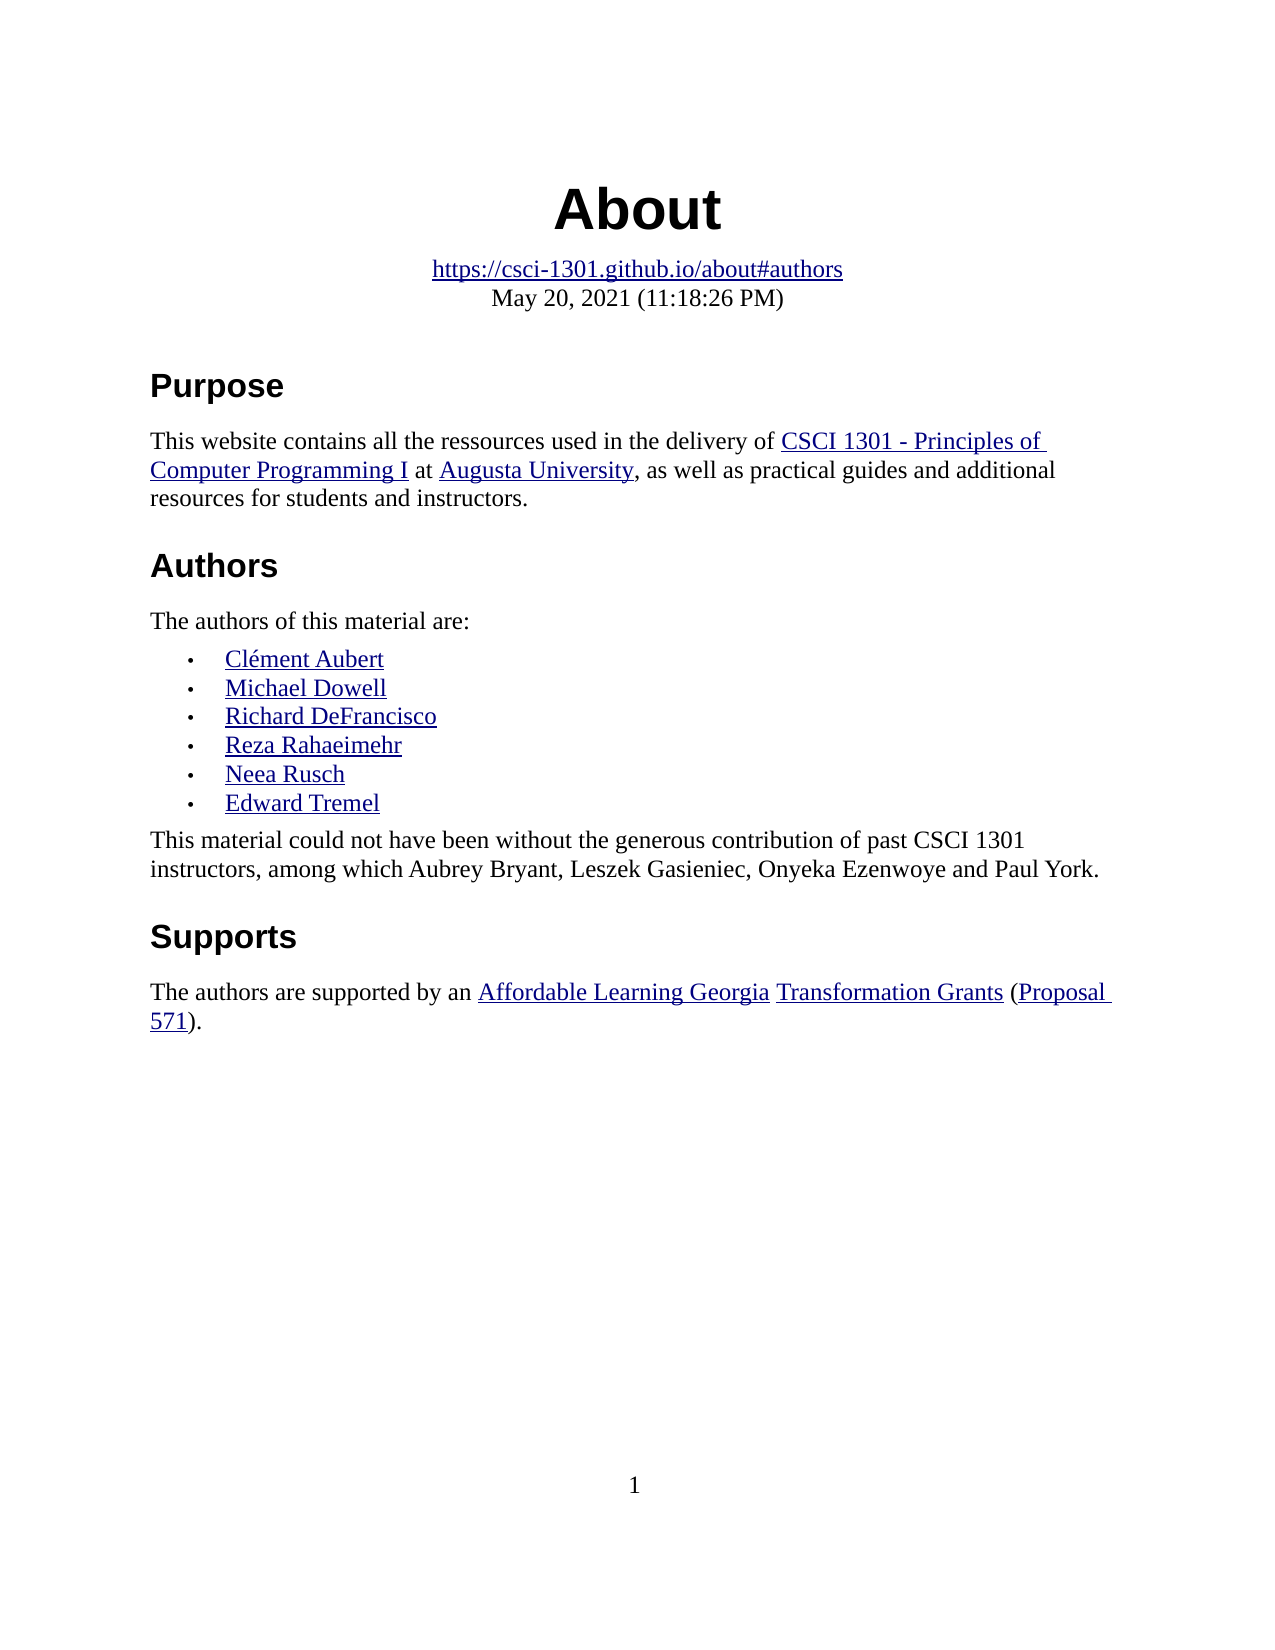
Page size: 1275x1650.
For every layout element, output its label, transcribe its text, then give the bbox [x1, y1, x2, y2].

text The authors of this material are: [150, 606, 1125, 635]
text This material could not have been without the generous contribution of past CSCI 1301 instructors, among which Aubrey Bryant, Leszek Gasieniec, Onyeka Ezenwoye and Paul York. [150, 825, 1125, 883]
text This website contains all the ressources used in the delivery of CSCI 1301 - Principles of Computer Programming I at Augusta University, as well as practical guides and additional resources for students and instructors. [150, 426, 1125, 512]
list Michael Dowell [187, 673, 1125, 701]
title About [150, 175, 1125, 242]
list Neea Rusch [187, 759, 1125, 788]
text May 20, 2021 (11:18:26 PM) [150, 283, 1125, 312]
text The authors are supported by an Affordable Learning Georgia Transformation Grants (Proposal 571). [150, 977, 1125, 1034]
list Edward Tremel [187, 788, 1125, 816]
text https://csci-1301.github.io/about#authors [150, 254, 1125, 283]
list Reza Rahaeimehr [187, 730, 1125, 759]
subtitle Purpose [150, 366, 1125, 404]
list Clément Aubert [187, 644, 1125, 673]
subtitle Authors [150, 546, 1125, 585]
subtitle Supports [150, 917, 1125, 956]
list Richard DeFrancisco [187, 701, 1125, 730]
